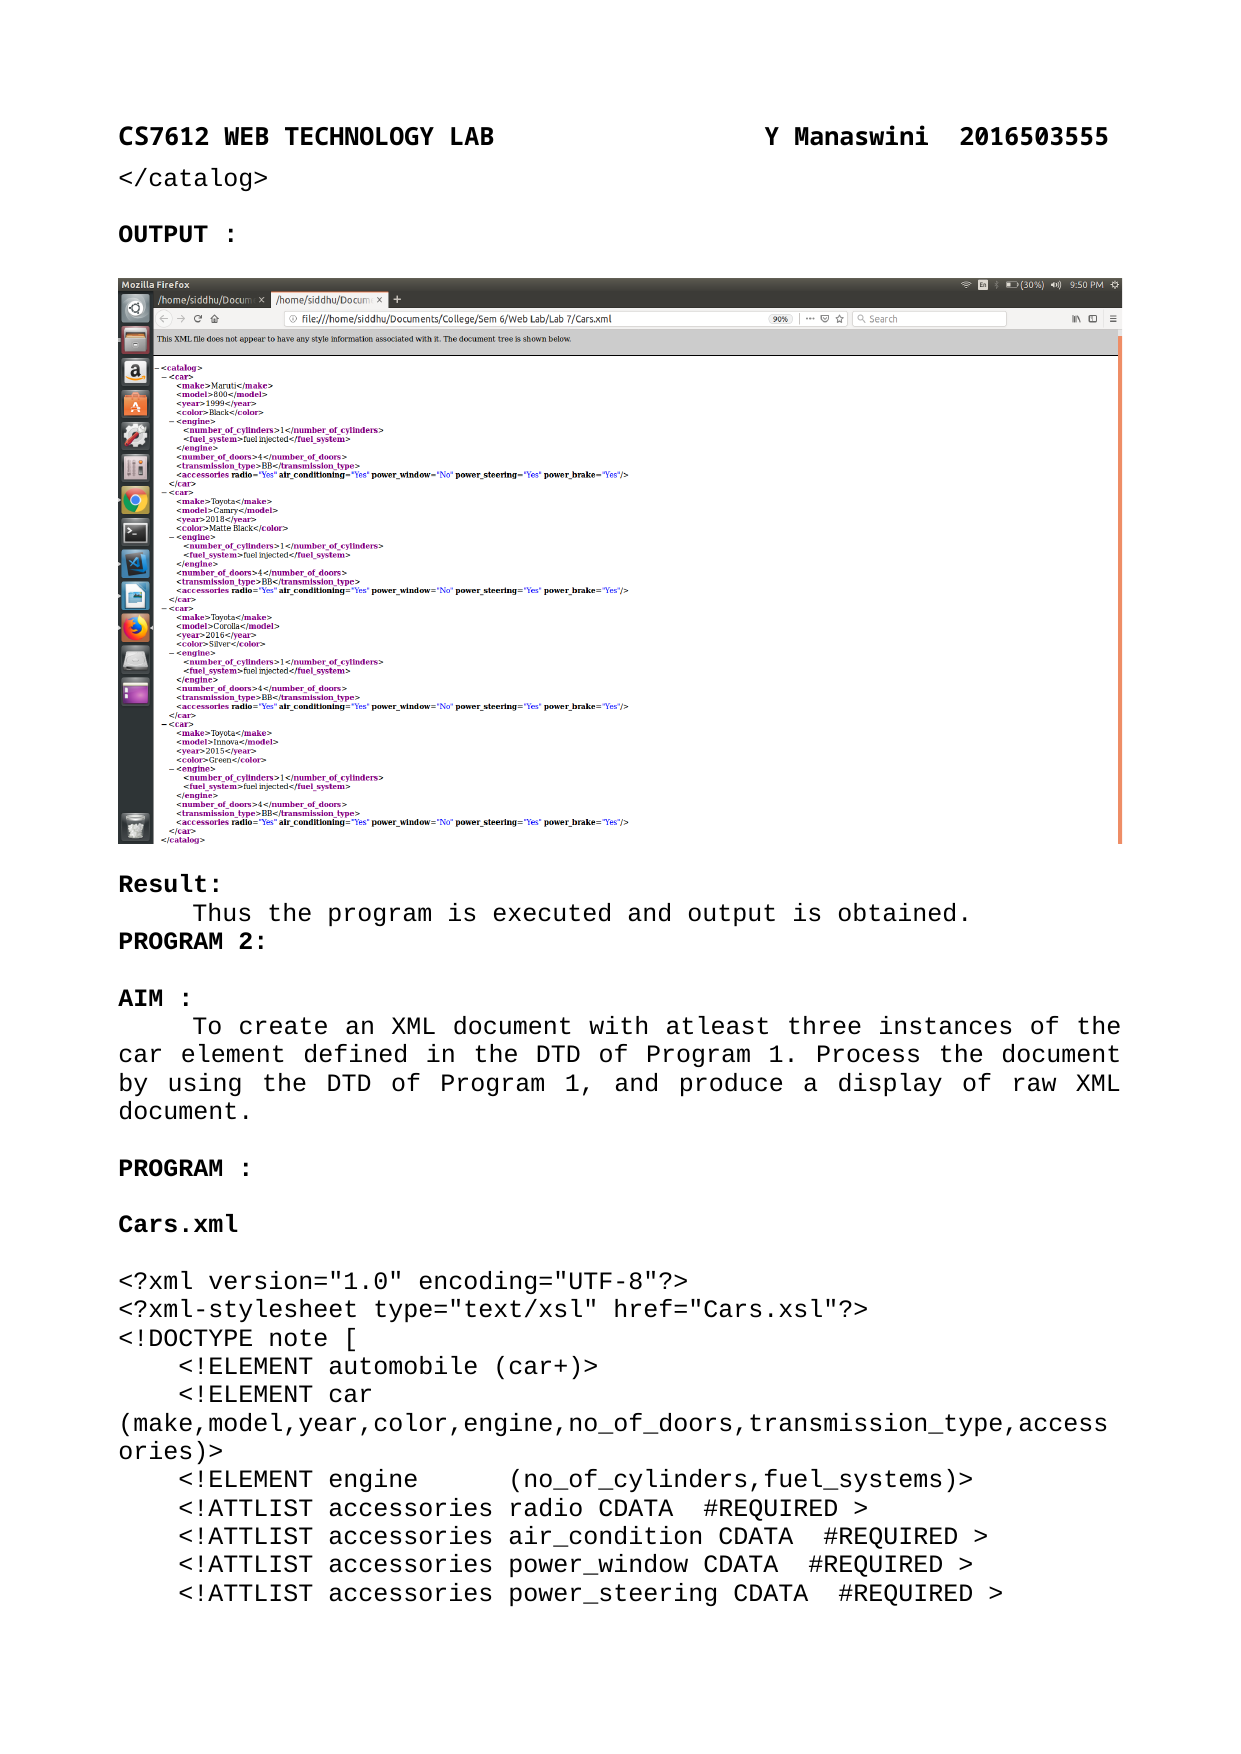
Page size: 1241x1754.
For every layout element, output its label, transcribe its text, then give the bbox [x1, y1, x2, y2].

text <?xml version="1.0" encoding="UTF-8"?> [118, 1268, 1122, 1297]
text <!ATTLIST accessories radio CDATA #REQUIRED > [118, 1495, 1122, 1523]
text <?xml-stylesheet type="text/xsl" href="Cars.xsl"?> [118, 1297, 1122, 1325]
text PROGRAM : [118, 1155, 1122, 1183]
text <!ATTLIST accessories air_condition CDATA #REQUIRED > [118, 1523, 1122, 1552]
text </catalog> [118, 165, 1122, 194]
text <!ELEMENT engine (no_of_cylinders,fuel_systems)> [118, 1467, 1122, 1495]
text Cars.xml [118, 1212, 1122, 1240]
text OUTPUT : [118, 222, 1122, 250]
text <!ATTLIST accessories power_steering CDATA #REQUIRED > [118, 1580, 1122, 1608]
text <!ELEMENT automobile (car+)> [118, 1353, 1122, 1382]
text Result: [118, 872, 1122, 900]
text Thus the program is executed and output is obtained. [118, 900, 1122, 928]
text PROGRAM 2: [118, 928, 1122, 957]
text <!ATTLIST accessories power_window CDATA #REQUIRED > [118, 1552, 1122, 1580]
picture [118, 278, 1123, 844]
text AIM : [118, 985, 1122, 1013]
text To create an XML document with atleast three instances of the car element defined in the DTD of Program 1. Process the document by using the DTD of Program 1, and produce a display of raw XML document. [118, 1013, 1122, 1127]
text <!DOCTYPE note [ [118, 1325, 1122, 1353]
text <!ELEMENT car (make,model,year,color,engine,no_of_doors,transmission_type,accessories)> [118, 1382, 1122, 1467]
